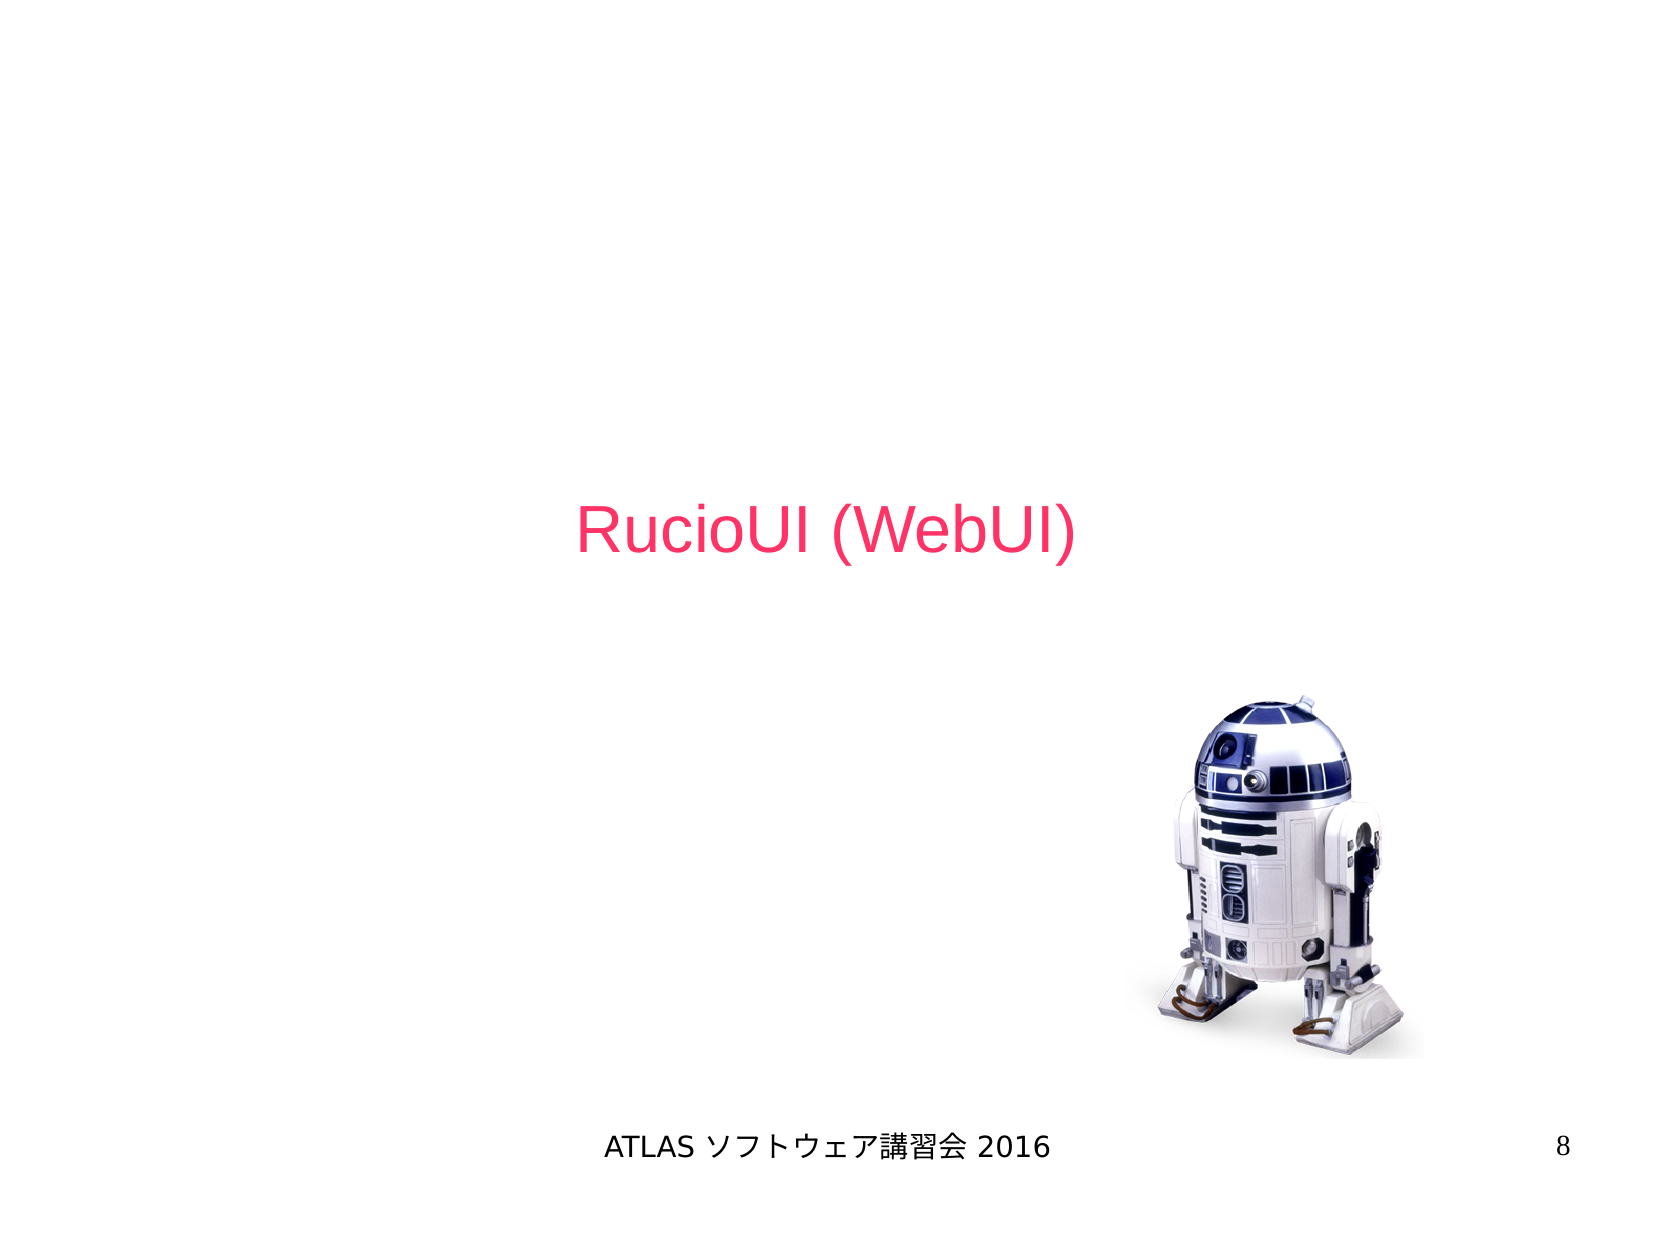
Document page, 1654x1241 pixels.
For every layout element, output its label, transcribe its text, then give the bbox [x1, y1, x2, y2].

subtitle RucioUI (WebUI) [82, 49, 1571, 1010]
picture [1125, 689, 1424, 1059]
